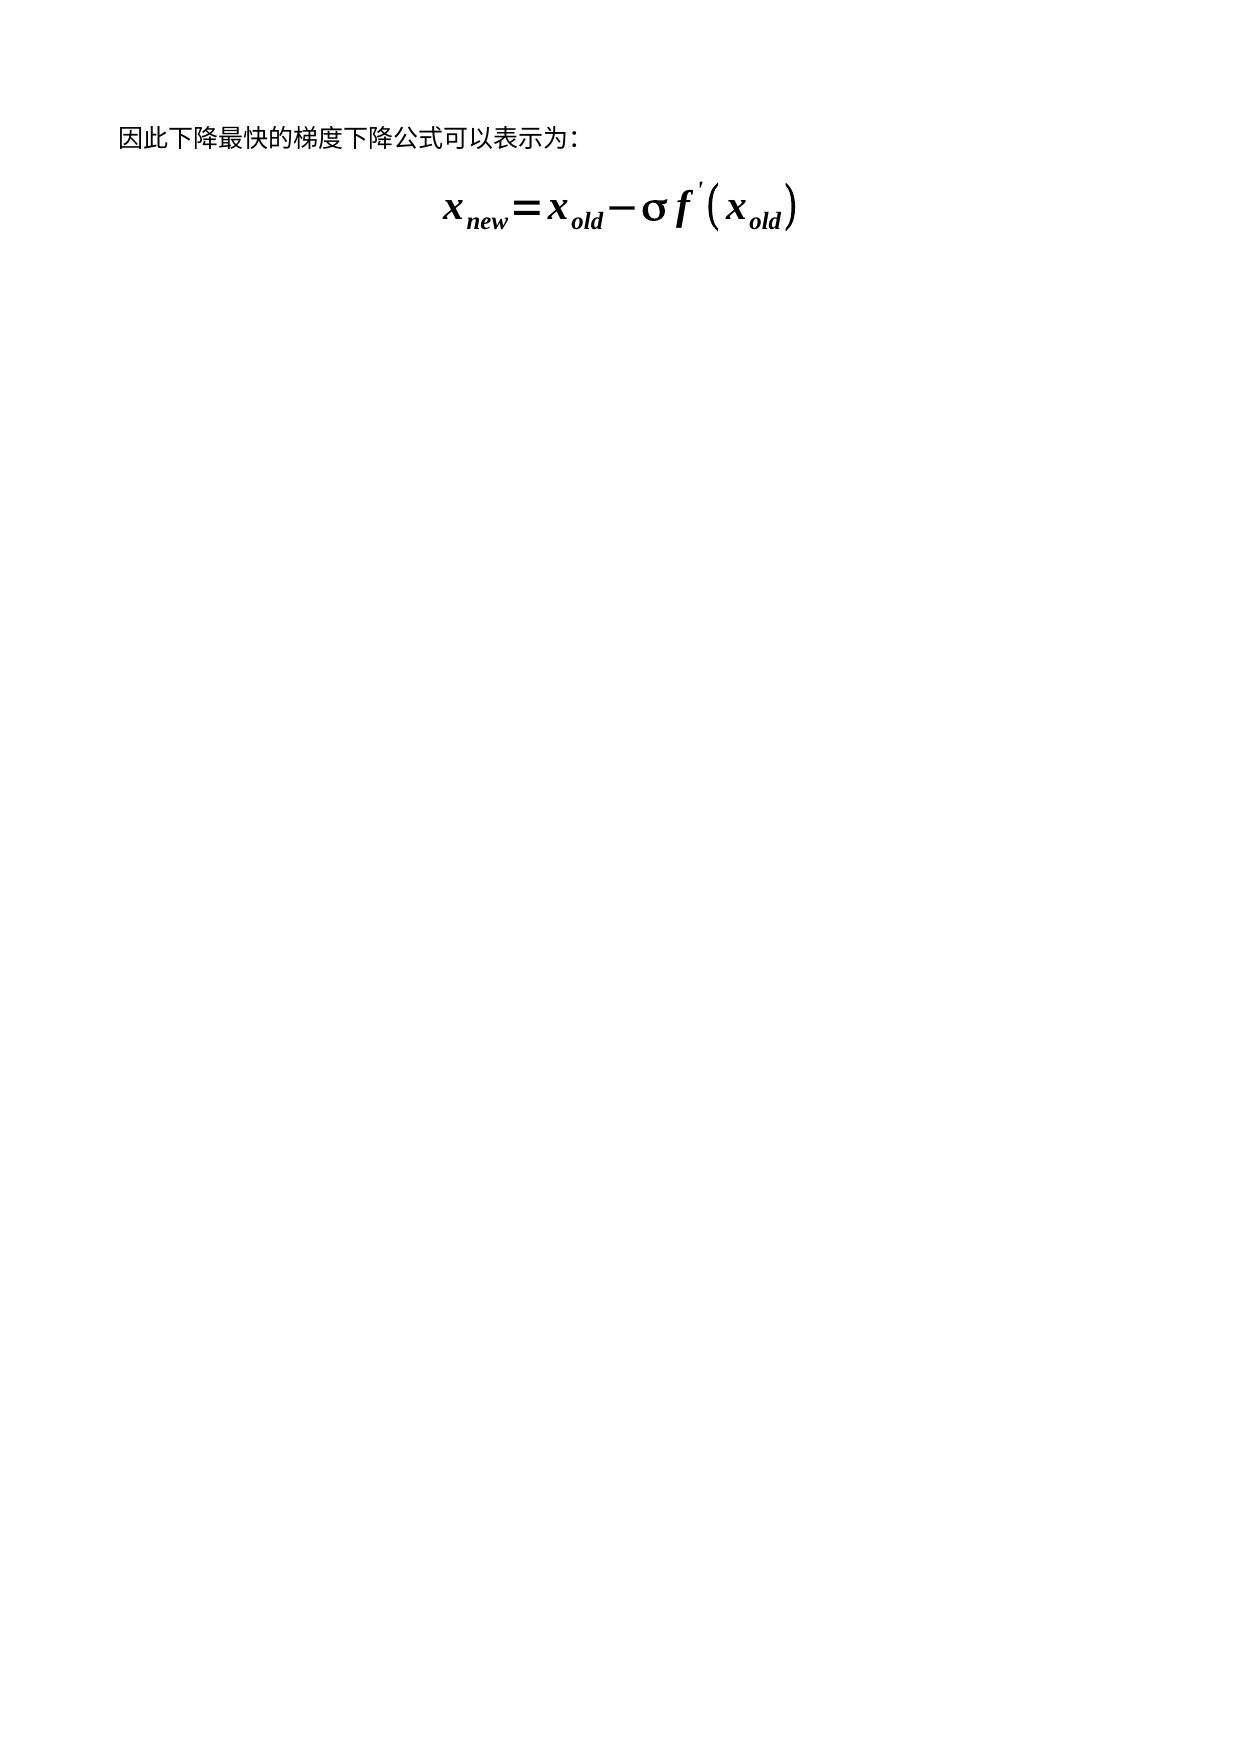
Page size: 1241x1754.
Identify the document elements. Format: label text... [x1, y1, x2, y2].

text 因此下降最快的梯度下降公式可以表示为： [118, 118, 1122, 154]
